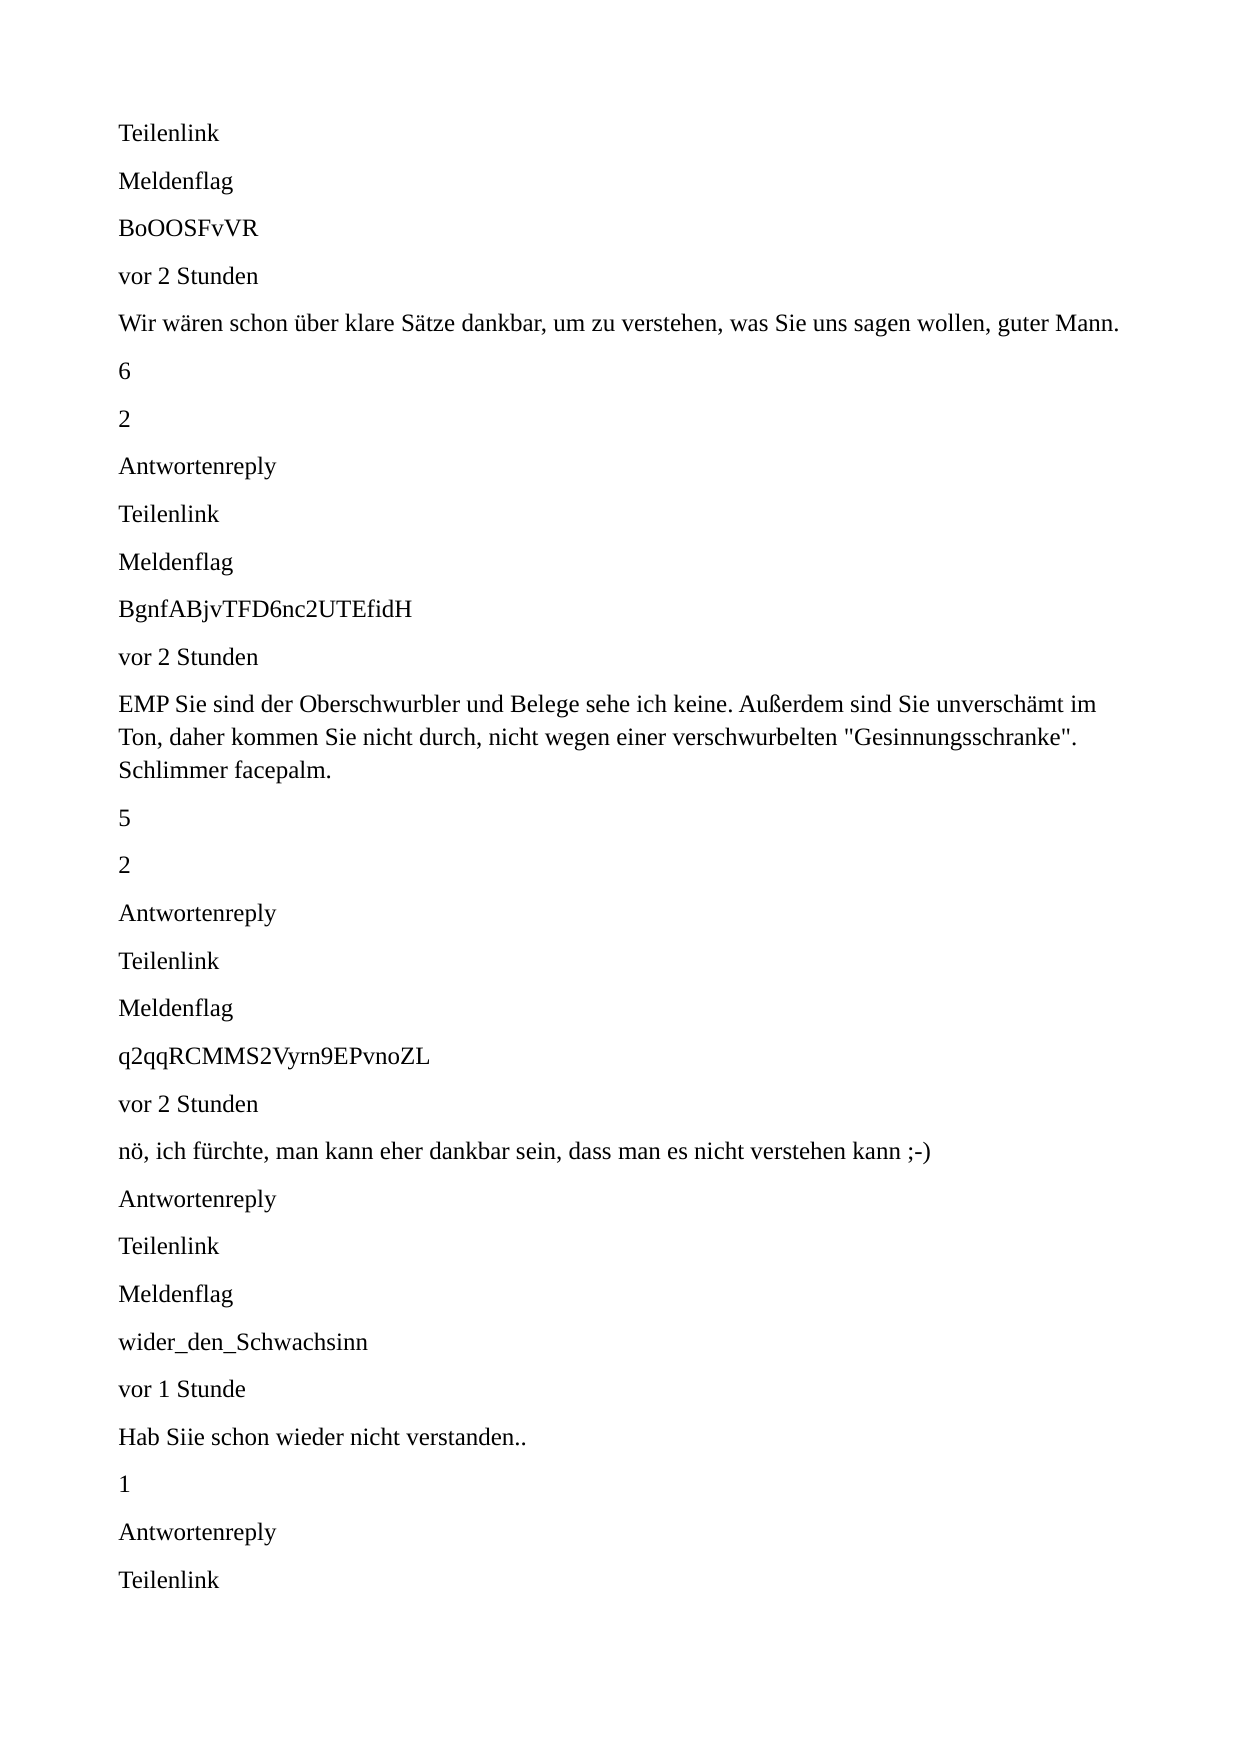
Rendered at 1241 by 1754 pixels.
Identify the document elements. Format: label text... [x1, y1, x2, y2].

text 6 [118, 356, 1122, 385]
text Hab Siie schon wieder nicht verstanden.. [118, 1422, 1122, 1451]
text BoOOSFvVR [118, 213, 1122, 242]
text 5 [118, 803, 1122, 832]
text Antwortenreply [118, 1517, 1122, 1546]
text Teilenlink [118, 118, 1122, 147]
text nö, ich fürchte, man kann eher dankbar sein, dass man es nicht verstehen kann ;-) [118, 1136, 1122, 1165]
text 1 [118, 1469, 1122, 1498]
text Teilenlink [118, 1565, 1122, 1593]
text Antwortenreply [118, 898, 1122, 927]
text Meldenflag [118, 993, 1122, 1022]
text wider_den_Schwachsinn [118, 1327, 1122, 1355]
text BgnfABjvTFD6nc2UTEfidH [118, 594, 1122, 623]
text q2qqRCMMS2Vyrn9EPvnoZL [118, 1041, 1122, 1070]
text 2 [118, 851, 1122, 879]
text Teilenlink [118, 1231, 1122, 1260]
text vor 2 Stunden [118, 1089, 1122, 1117]
text Antwortenreply [118, 451, 1122, 480]
text Teilenlink [118, 946, 1122, 974]
text Meldenflag [118, 1279, 1122, 1308]
text EMP Sie sind der Oberschwurbler und Belege sehe ich keine. Außerdem sind Sie unverschämt im Ton, daher kommen Sie nicht durch, nicht wegen einer verschwurbelten "Gesinnungsschranke". Schlimmer facepalm. [118, 689, 1122, 784]
text Meldenflag [118, 547, 1122, 575]
text Teilenlink [118, 499, 1122, 528]
text Wir wären schon über klare Sätze dankbar, um zu verstehen, was Sie uns sagen wollen, guter Mann. [118, 308, 1122, 337]
text vor 1 Stunde [118, 1374, 1122, 1403]
text vor 2 Stunden [118, 642, 1122, 671]
text 2 [118, 404, 1122, 432]
text Antwortenreply [118, 1184, 1122, 1213]
text Meldenflag [118, 166, 1122, 194]
text vor 2 Stunden [118, 261, 1122, 290]
